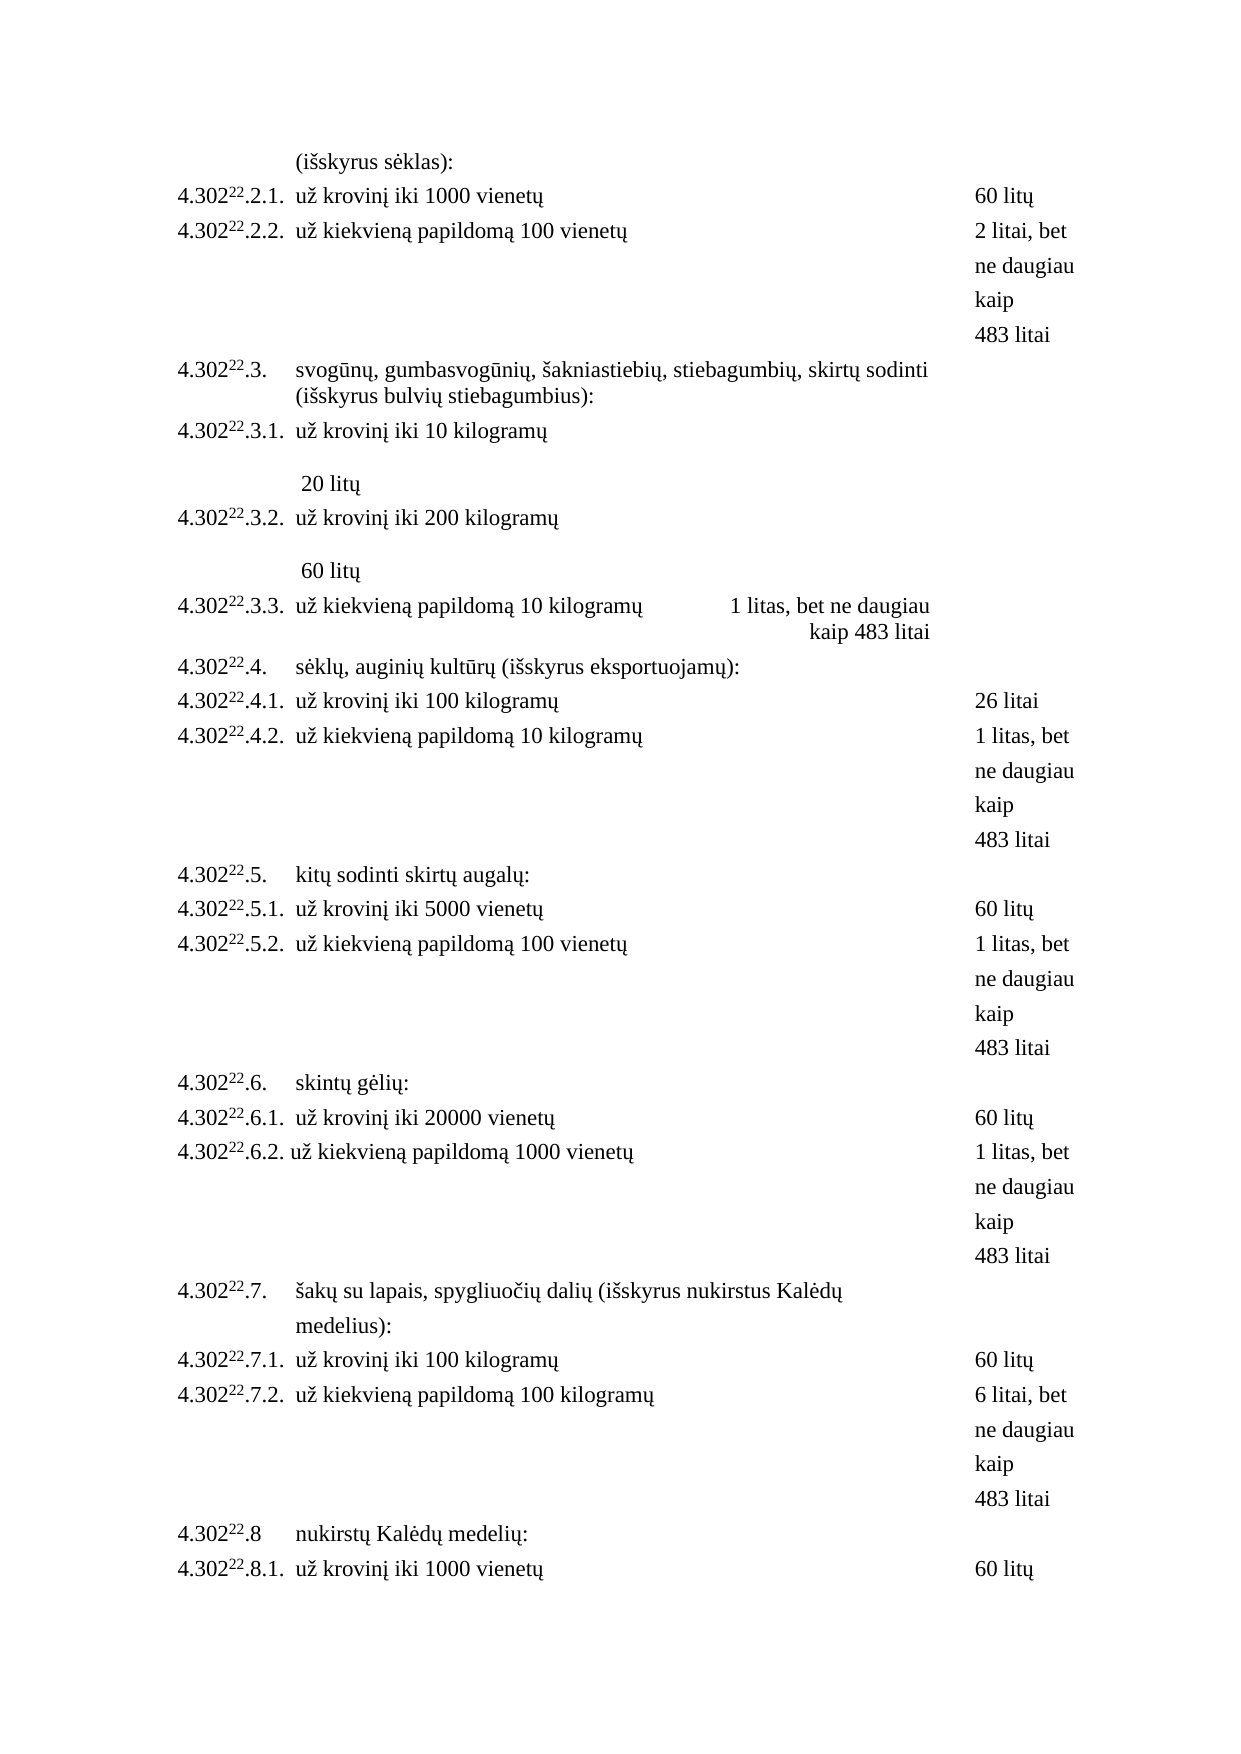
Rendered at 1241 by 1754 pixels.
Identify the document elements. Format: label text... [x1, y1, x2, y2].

text kaip [974, 999, 1122, 1026]
text 4.30222.3.3. už kiekvieną papildomą 10 kilogramų 1 litas, bet ne daugiau kaip 483 litai [177, 592, 930, 644]
text kaip [974, 791, 1122, 818]
text 4.30222.8.1. už krovinį iki 1000 vienetų 60 litų [177, 1554, 1122, 1581]
text 4.30222.4.2. už kiekvieną papildomą 10 kilogramų 1 litas, bet [177, 722, 1122, 748]
text 4.30222.2.2. už kiekvieną papildomą 100 vienetų 2 litai, bet [177, 217, 1122, 243]
text 4.30222.3. svogūnų, gumbasvogūnių, šakniastiebių, stiebagumbių, skirtų sodinti (išskyrus bulvių stiebagumbius): [177, 356, 930, 408]
text 4.30222.5. kitų sodinti skirtų augalų: [177, 861, 1122, 887]
text 4.30222.4. sėklų, auginių kultūrų (išskyrus eksportuojamų): [177, 653, 1122, 679]
text 483 litai [974, 1034, 1122, 1061]
text 4.30222.8 nukirstų Kalėdų medelių: [177, 1520, 1122, 1546]
text 4.30222.2.1. už krovinį iki 1000 vienetų 60 litų [177, 182, 1122, 209]
text ne daugiau [974, 965, 1122, 991]
text kaip [974, 1208, 1122, 1234]
text 4.30222.3.1. už krovinį iki 10 kilogramų 20 litų [177, 417, 930, 496]
text 483 litai [974, 1242, 1122, 1269]
text 4.30222.7. šakų su lapais, spygliuočių dalių (išskyrus nukirstus Kalėdų [177, 1277, 1122, 1303]
text 4.30222.5.1. už krovinį iki 5000 vienetų 60 litų [177, 896, 1122, 922]
text 4.30222.4.1. už krovinį iki 100 kilogramų 26 litai [177, 687, 1122, 714]
text (išskyrus sėklas): [177, 148, 1122, 174]
text kaip [974, 1451, 1122, 1477]
text 4.30222.7.1. už krovinį iki 100 kilogramų 60 litų [177, 1346, 1122, 1373]
text medelius): [177, 1312, 1122, 1338]
text ne daugiau [974, 252, 1122, 278]
text 4.30222.6.2. už kiekvieną papildomą 1000 vienetų 1 litas, bet [177, 1138, 1122, 1165]
text 483 litai [974, 1485, 1122, 1512]
text 4.30222.6. skintų gėlių: [177, 1069, 1122, 1095]
text 4.30222.3.2. už krovinį iki 200 kilogramų 60 litų [177, 504, 930, 583]
text ne daugiau [974, 757, 1122, 783]
text ne daugiau [974, 1416, 1122, 1442]
text 483 litai [974, 826, 1122, 852]
text ne daugiau [974, 1173, 1122, 1199]
text 483 litai [974, 321, 1122, 347]
text kaip [974, 286, 1122, 313]
text 4.30222.5.2. už kiekvieną papildomą 100 vienetų 1 litas, bet [177, 930, 1122, 957]
text 4.30222.7.2. už kiekvieną papildomą 100 kilogramų 6 litai, bet [177, 1381, 1122, 1407]
text 4.30222.6.1. už krovinį iki 20000 vienetų 60 litų [177, 1104, 1122, 1130]
